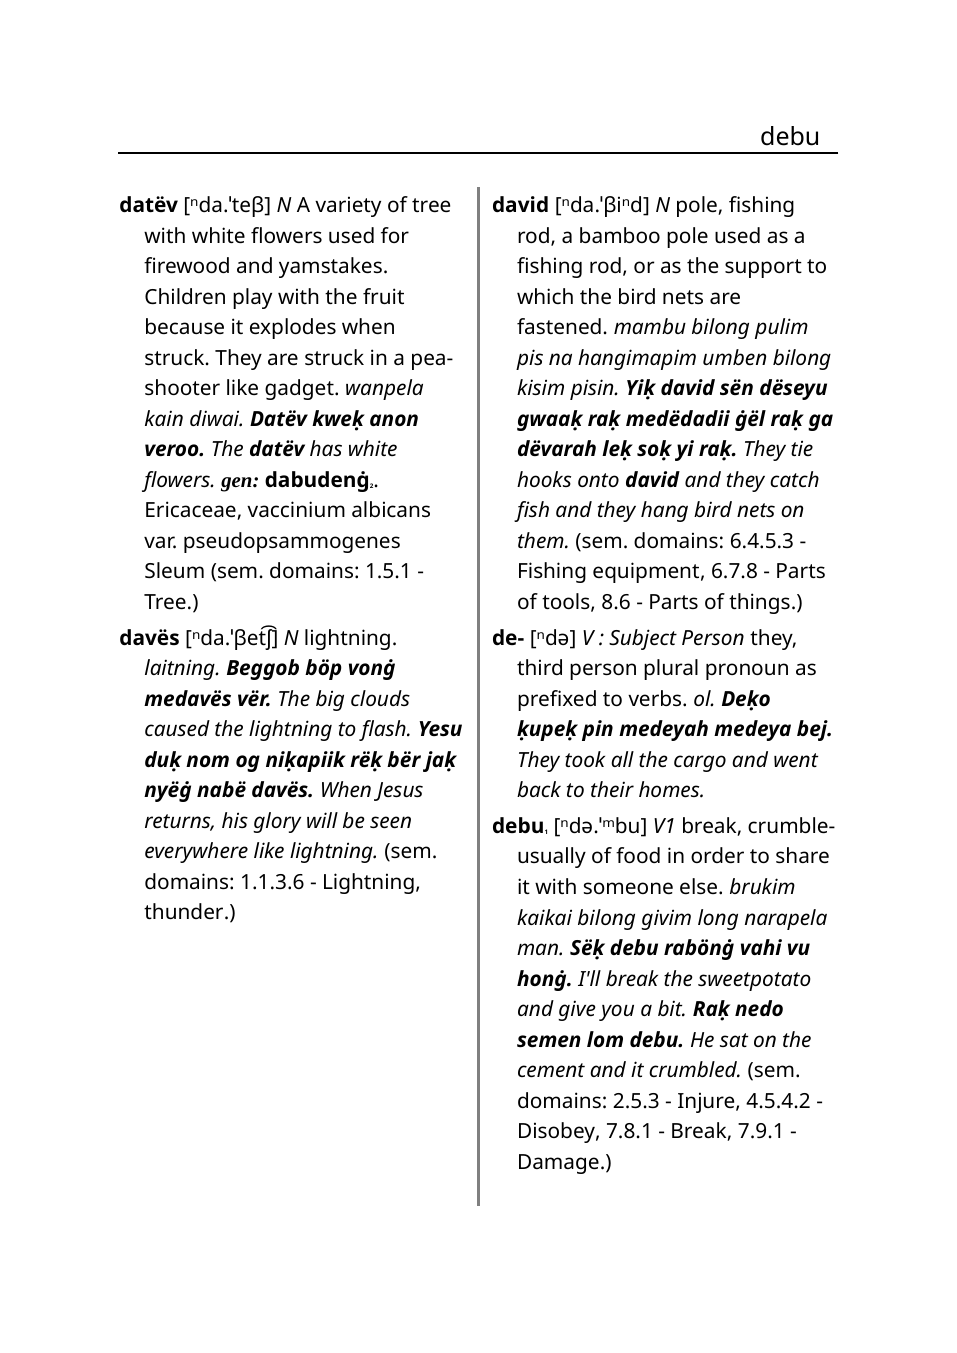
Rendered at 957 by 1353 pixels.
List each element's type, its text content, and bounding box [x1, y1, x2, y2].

text de- [ⁿdə] V : Subject Person they, third person plural pronoun as prefixed to verbs. ol. Deḳo ḳupeḳ pin medeyah medeya bej. They took all the cargo and went back to their homes. [492, 619, 837, 808]
text datëv [ⁿda.ˈteβ] N A variety of tree with white flowers used for firewood and yamstakes. Children play with the fruit because it explodes when struck. They are struck in a pea-shooter like gadget. wanpela kain diwai. Datëv kweḳ anon veroo. The datëv has white flowers. gen: dabudenġ2. Ericaceae, vaccinium albicans var. pseudopsammogenes Sleum (sem. domains: 1.5.1 - Tree.) [119, 188, 465, 619]
text davës [ⁿda.ˈβet͡ʃ] N lightning. laitning. Beggob böp vonġ medavës vër. The big clouds caused the lightning to flash. Yesu duḳ nom og niḳapiik rëḳ bër jaḳ nyëġ nabë davës. When Jesus returns, his glory will be seen everywhere like lightning. (sem. domains: 1.1.3.6 - Lightning, thunder.) [119, 619, 465, 930]
text debu1 [ⁿdə.ˈᵐbu] V1 break, crumble-usually of food in order to share it with someone else. brukim kaikai bilong givim long narapela man. Sëḳ debu rabönġ vahi vu honġ. I'll break the sweetpotato and give you a bit. Raḳ nedo semen lom debu. He sat on the cement and it crumbled. (sem. domains: 2.5.3 - Injure, 4.5.4.2 - Disobey, 7.8.1 - Break, 7.9.1 - Damage.) [492, 808, 837, 1179]
text david [ⁿda.ˈβiⁿd] N pole, fishing rod, a bamboo pole used as a fishing rod, or as the support to which the bird nets are fastened. mambu bilong pulim pis na hangimapim umben bilong kisim pisin. Yiḳ david sën dëseyu gwaaḳ raḳ medëdadii ġël raḳ ga dëvarah leḳ soḳ yi raḳ. They tie hooks onto david and they catch fish and they hang bird nets on them. (sem. domains: 6.4.5.3 - Fishing equipment, 6.7.8 - Parts of tools, 8.6 - Parts of things.) [492, 188, 837, 619]
